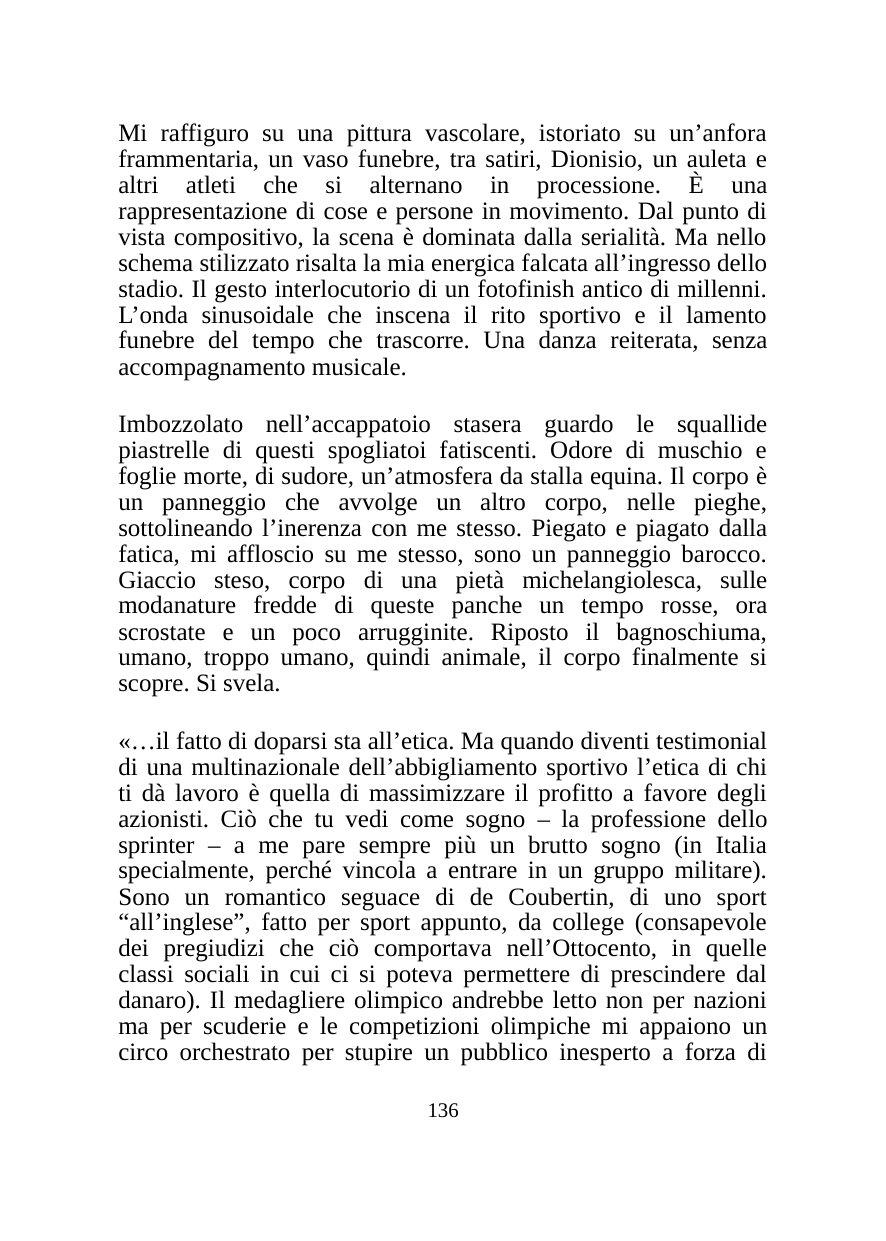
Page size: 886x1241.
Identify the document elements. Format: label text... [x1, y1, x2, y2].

text Imbozzolato nell’accappatoio stasera guardo le squallide piastrelle di questi spogliatoi fatiscenti. Odore di muschio e foglie morte, di sudore, un’atmosfera da stalla equina. Il corpo è un panneggio che avvolge un altro corpo, nelle pieghe, sottolineando l’inerenza con me stesso. Piegato e piagato dalla fatica, mi affloscio su me stesso, sono un panneggio barocco. Giaccio steso, corpo di una pietà michelangiolesca, sulle modanature fredde di queste panche un tempo rosse, ora scrostate e un poco arrugginite. Riposto il bagnoschiuma, umano, troppo umano, quindi animale, il corpo finalmente si scopre. Si svela. [118, 409, 768, 697]
text «…il fatto di doparsi sta all’etica. Ma quando diventi testimonial di una multinazionale dell’abbigliamento sportivo l’etica di chi ti dà lavoro è quella di massimizzare il profitto a favore degli azionisti. Ciò che tu vedi come sogno – la professione dello sprinter – a me pare sempre più un brutto sogno (in Italia specialmente, perché vincola a entrare in un gruppo militare). Sono un romantico seguace di de Coubertin, di uno sport “all’inglese”, fatto per sport appunto, da college (consapevole dei pregiudizi che ciò comportava nell’Ottocento, in quelle classi sociali in cui ci si poteva permettere di prescindere dal danaro). Il medagliere olimpico andrebbe letto non per nazioni ma per scuderie e le competizioni olimpiche mi appaiono un circo orchestrato per stupire un pubblico inesperto a forza di [118, 726, 768, 1066]
text Mi raffiguro su una pittura vascolare, istoriato su un’anfora frammentaria, un vaso funebre, tra satiri, Dionisio, un auleta e altri atleti che si alternano in processione. È una rappresentazione di cose e persone in movimento. Dal punto di vista compositivo, la scena è dominata dalla serialità. Ma nello schema stilizzato risalta la mia energica falcata all’ingresso dello stadio. Il gesto interlocutorio di un fotofinish antico di millenni. L’onda sinusoidale che inscena il rito sportivo e il lamento funebre del tempo che trascorre. Una danza reiterata, senza accompagnamento musicale. [118, 118, 768, 380]
